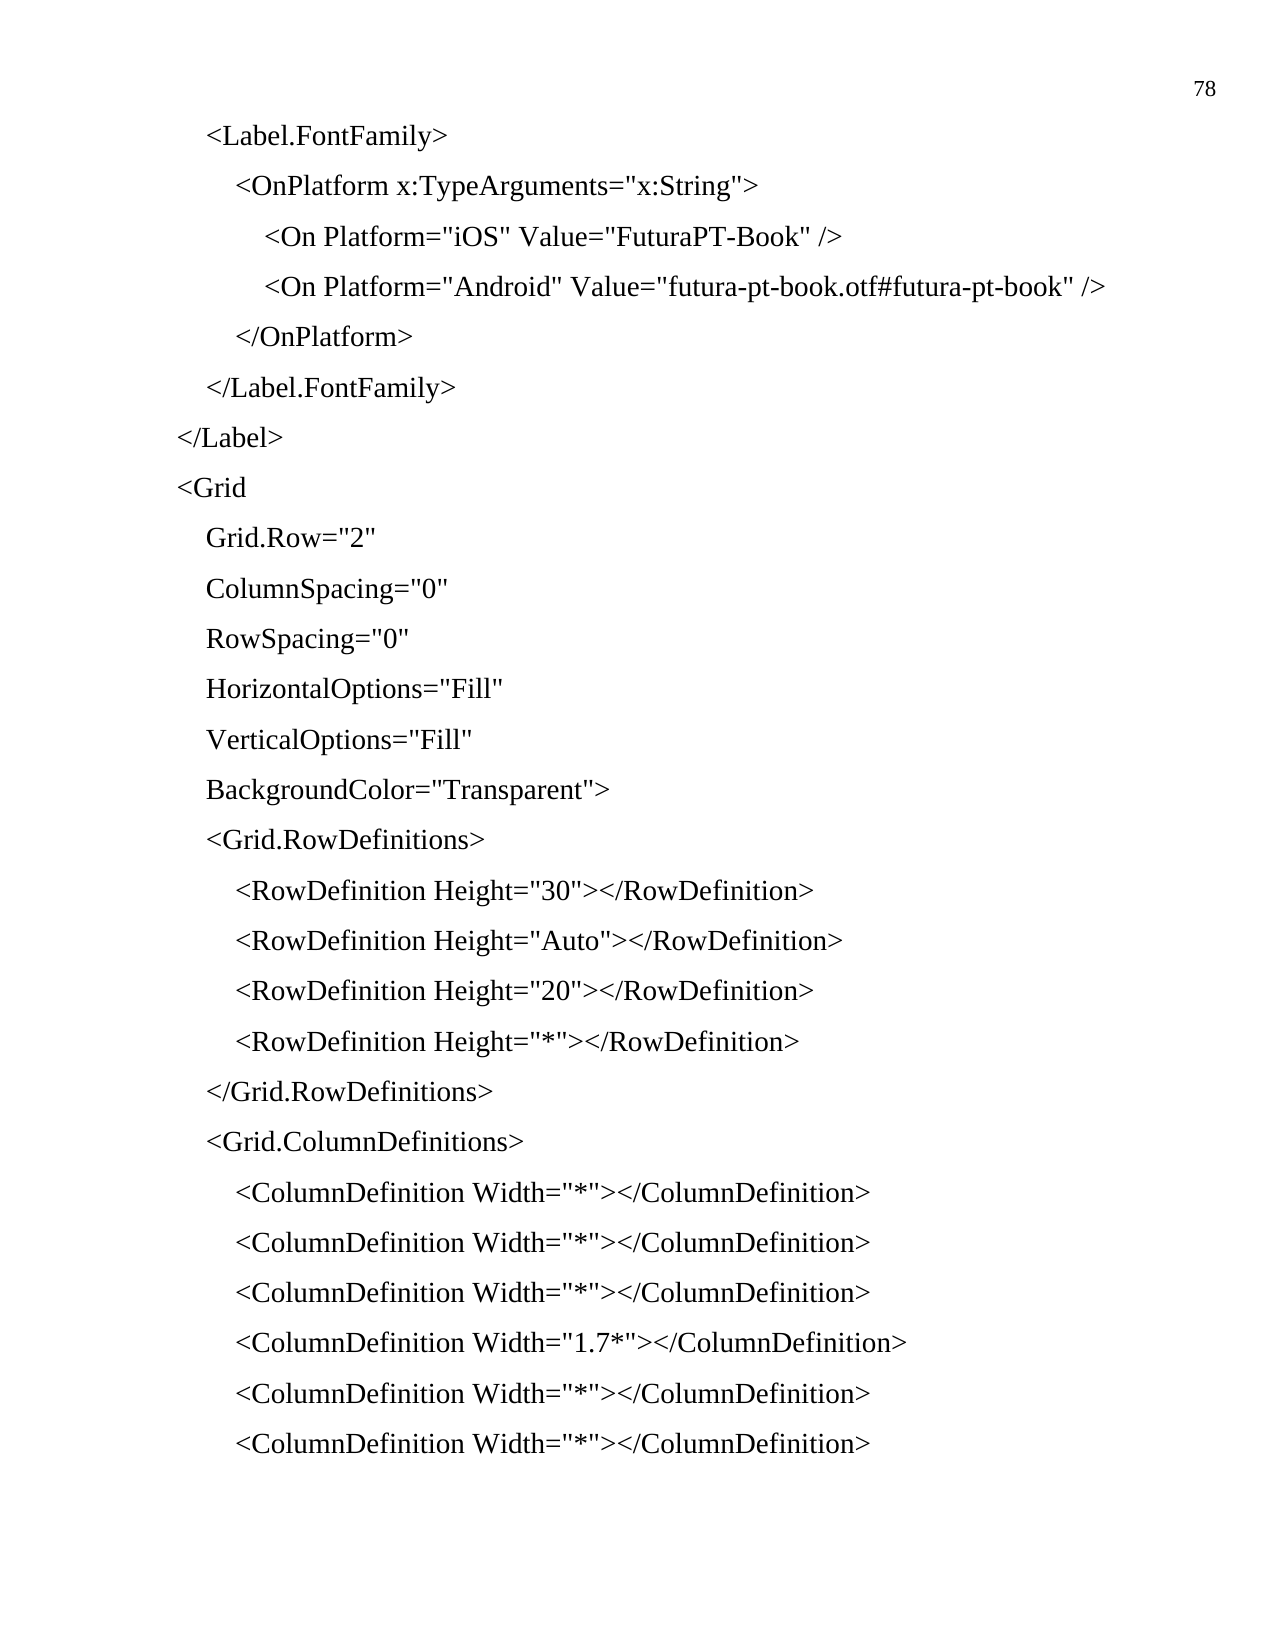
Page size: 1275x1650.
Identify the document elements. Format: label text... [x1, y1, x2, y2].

text <Label.FontFamily> <OnPlatform x:TypeArguments="x:String"> <On Platform="iOS" Value="FuturaPT-Book" /> <On Platform="Android" Value="futura-pt-book.otf#futura-pt-book" /> </OnPlatform> </Label.FontFamily> </Label> <Grid Grid.Row="2" ColumnSpacing="0" RowSpacing="0" HorizontalOptions="Fill" VerticalOptions="Fill" BackgroundColor="Transparent"> <Grid.RowDefinitions> <RowDefinition Height="30"></RowDefinition> <RowDefinition Height="Auto"></RowDefinition> <RowDefinition Height="20"></RowDefinition> <RowDefinition Height="*"></RowDefinition> </Grid.RowDefinitions> <Grid.ColumnDefinitions> <ColumnDefinition Width="*"></ColumnDefinition> <ColumnDefinition Width="*"></ColumnDefinition> <ColumnDefinition Width="*"></ColumnDefinition> <ColumnDefinition Width="1.7*"></ColumnDefinition> <ColumnDefinition Width="*"></ColumnDefinition> <ColumnDefinition Width="*"></ColumnDefinition> [118, 118, 1216, 1460]
